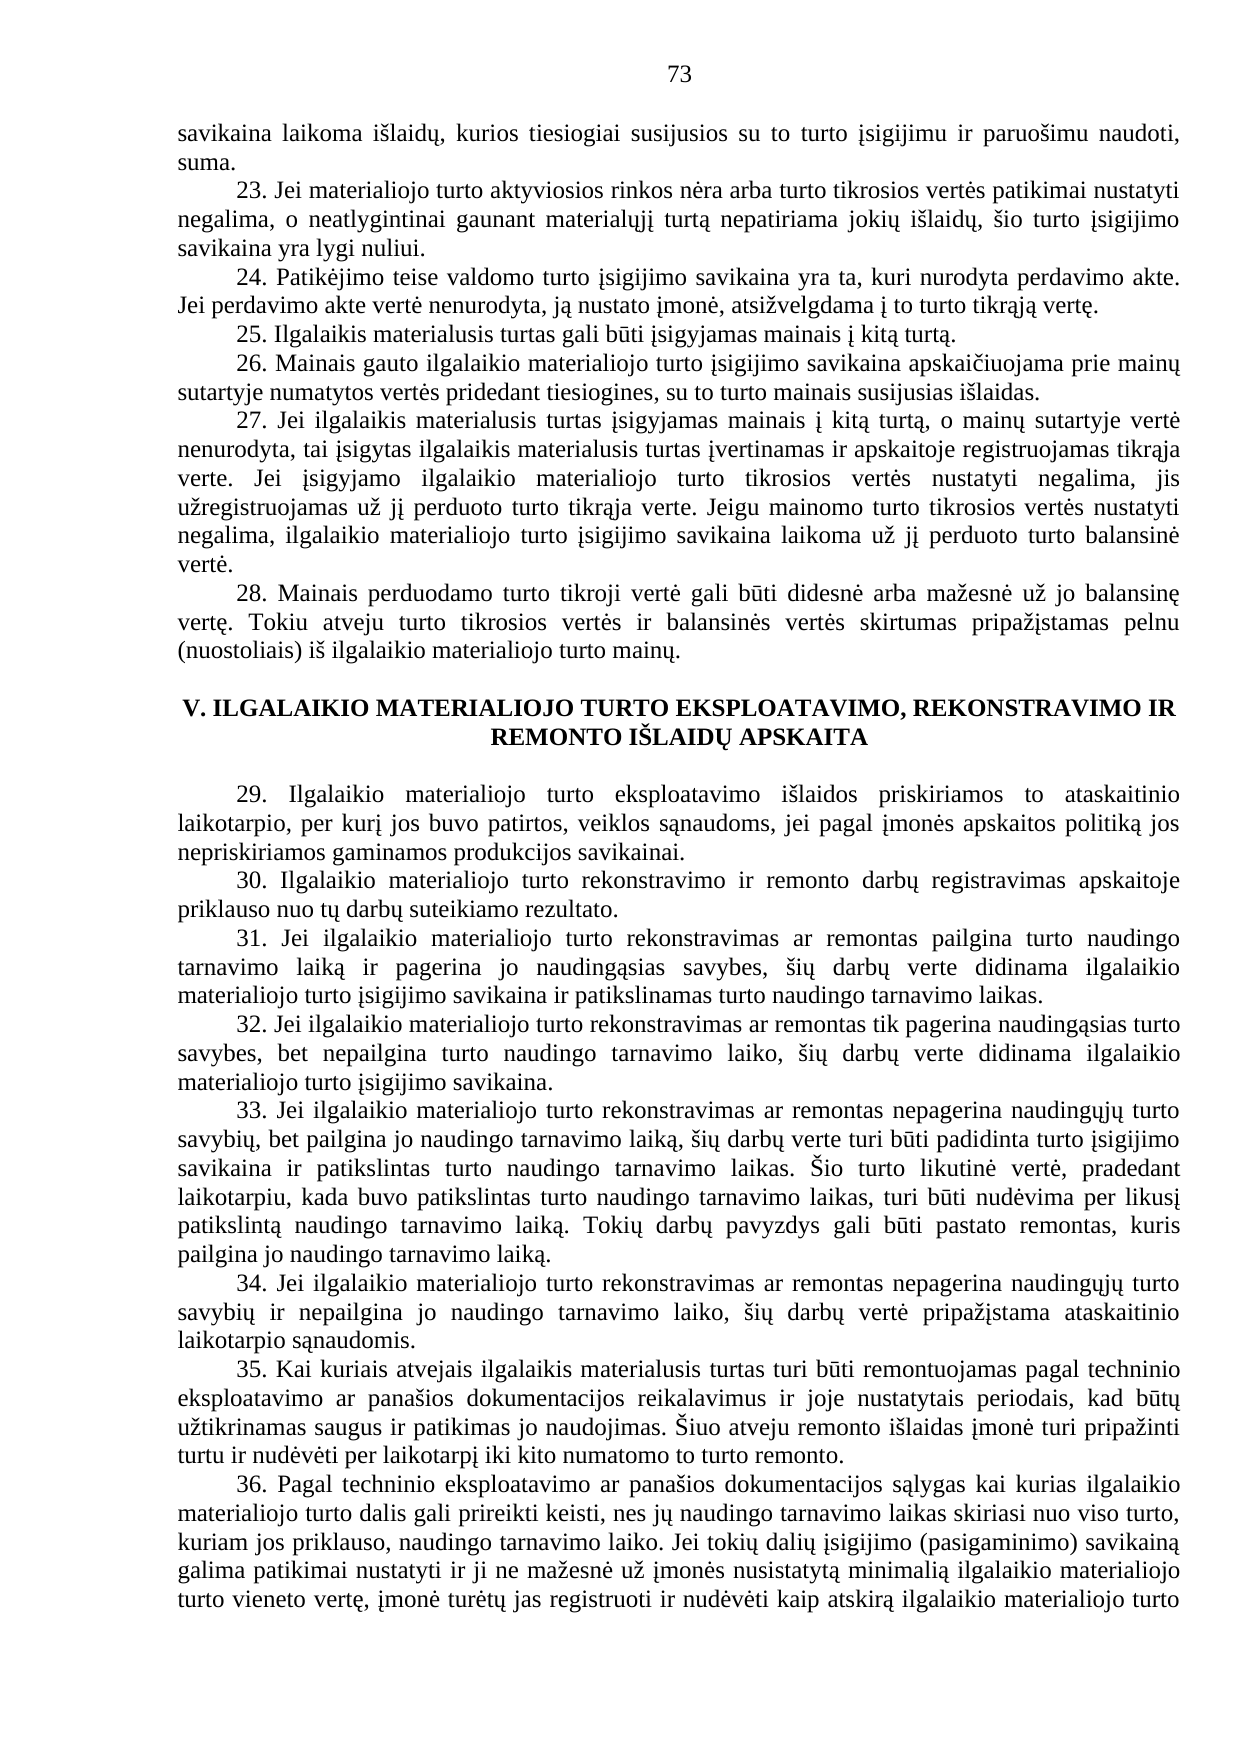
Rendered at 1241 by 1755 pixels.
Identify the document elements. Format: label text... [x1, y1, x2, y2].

text 27. Jei ilgalaikis materialusis turtas įsigyjamas mainais į kitą turtą, o mainų sutartyje vertė nenurodyta, tai įsigytas ilgalaikis materialusis turtas įvertinamas ir apskaitoje registruojamas tikrąja verte. Jei įsigyjamo ilgalaikio materialiojo turto tikrosios vertės nustatyti negalima, jis užregistruojamas už jį perduoto turto tikrąja verte. Jeigu mainomo turto tikrosios vertės nustatyti negalima, ilgalaikio materialiojo turto įsigijimo savikaina laikoma už jį perduoto turto balansinė vertė. [177, 406, 1181, 578]
text 31. Jei ilgalaikio materialiojo turto rekonstravimas ar remontas pailgina turto naudingo tarnavimo laiką ir pagerina jo naudingąsias savybes, šių darbų verte didinama ilgalaikio materialiojo turto įsigijimo savikaina ir patikslinamas turto naudingo tarnavimo laikas. [177, 923, 1181, 1009]
text 28. Mainais perduodamo turto tikroji vertė gali būti didesnė arba mažesnė už jo balansinę vertę. Tokiu atveju turto tikrosios vertės ir balansinės vertės skirtumas pripažįstamas pelnu (nuostoliais) iš ilgalaikio materialiojo turto mainų. [177, 578, 1181, 664]
text 25. Ilgalaikis materialusis turtas gali būti įsigyjamas mainais į kitą turtą. [177, 319, 1181, 348]
text V. ILGALAIKIO MATERIALIOJO TURTO EKSPLOATAVIMO, REKONSTRAVIMO IR REMONTO IŠLAIDŲ APSKAITA [177, 693, 1181, 751]
text 26. Mainais gauto ilgalaikio materialiojo turto įsigijimo savikaina apskaičiuojama prie mainų sutartyje numatytos vertės pridedant tiesiogines, su to turto mainais susijusias išlaidas. [177, 348, 1181, 406]
text 36. Pagal techninio eksploatavimo ar panašios dokumentacijos sąlygas kai kurias ilgalaikio materialiojo turto dalis gali prireikti keisti, nes jų naudingo tarnavimo laikas skiriasi nuo viso turto, kuriam jos priklauso, naudingo tarnavimo laiko. Jei tokių dalių įsigijimo (pasigaminimo) savikainą galima patikimai nustatyti ir ji ne mažesnė už įmonės nusistatytą minimalią ilgalaikio materialiojo turto vieneto vertę, įmonė turėtų jas registruoti ir nudėvėti kaip atskirą ilgalaikio materialiojo turto [177, 1469, 1181, 1613]
text 29. Ilgalaikio materialiojo turto eksploatavimo išlaidos priskiriamos to ataskaitinio laikotarpio, per kurį jos buvo patirtos, veiklos sąnaudoms, jei pagal įmonės apskaitos politiką jos nepriskiriamos gaminamos produkcijos savikainai. [177, 779, 1181, 866]
text savikaina laikoma išlaidų, kurios tiesiogiai susijusios su to turto įsigijimu ir paruošimu naudoti, suma. [177, 118, 1181, 176]
text 32. Jei ilgalaikio materialiojo turto rekonstravimas ar remontas tik pagerina naudingąsias turto savybes, bet nepailgina turto naudingo tarnavimo laiko, šių darbų verte didinama ilgalaikio materialiojo turto įsigijimo savikaina. [177, 1009, 1181, 1096]
text 33. Jei ilgalaikio materialiojo turto rekonstravimas ar remontas nepagerina naudingųjų turto savybių, bet pailgina jo naudingo tarnavimo laiką, šių darbų verte turi būti padidinta turto įsigijimo savikaina ir patikslintas turto naudingo tarnavimo laikas. Šio turto likutinė vertė, pradedant laikotarpiu, kada buvo patikslintas turto naudingo tarnavimo laikas, turi būti nudėvima per likusį patikslintą naudingo tarnavimo laiką. Tokių darbų pavyzdys gali būti pastato remontas, kuris pailgina jo naudingo tarnavimo laiką. [177, 1096, 1181, 1268]
text 24. Patikėjimo teise valdomo turto įsigijimo savikaina yra ta, kuri nurodyta perdavimo akte. Jei perdavimo akte vertė nenurodyta, ją nustato įmonė, atsižvelgdama į to turto tikrąją vertę. [177, 262, 1181, 319]
text 23. Jei materialiojo turto aktyviosios rinkos nėra arba turto tikrosios vertės patikimai nustatyti negalima, o neatlygintinai gaunant materialųjį turtą nepatiriama jokių išlaidų, šio turto įsigijimo savikaina yra lygi nuliui. [177, 176, 1181, 262]
text 35. Kai kuriais atvejais ilgalaikis materialusis turtas turi būti remontuojamas pagal techninio eksploatavimo ar panašios dokumentacijos reikalavimus ir joje nustatytais periodais, kad būtų užtikrinamas saugus ir patikimas jo naudojimas. Šiuo atveju remonto išlaidas įmonė turi pripažinti turtu ir nudėvėti per laikotarpį iki kito numatomo to turto remonto. [177, 1354, 1181, 1469]
text 30. Ilgalaikio materialiojo turto rekonstravimo ir remonto darbų registravimas apskaitoje priklauso nuo tų darbų suteikiamo rezultato. [177, 866, 1181, 923]
text 34. Jei ilgalaikio materialiojo turto rekonstravimas ar remontas nepagerina naudingųjų turto savybių ir nepailgina jo naudingo tarnavimo laiko, šių darbų vertė pripažįstama ataskaitinio laikotarpio sąnaudomis. [177, 1268, 1181, 1354]
